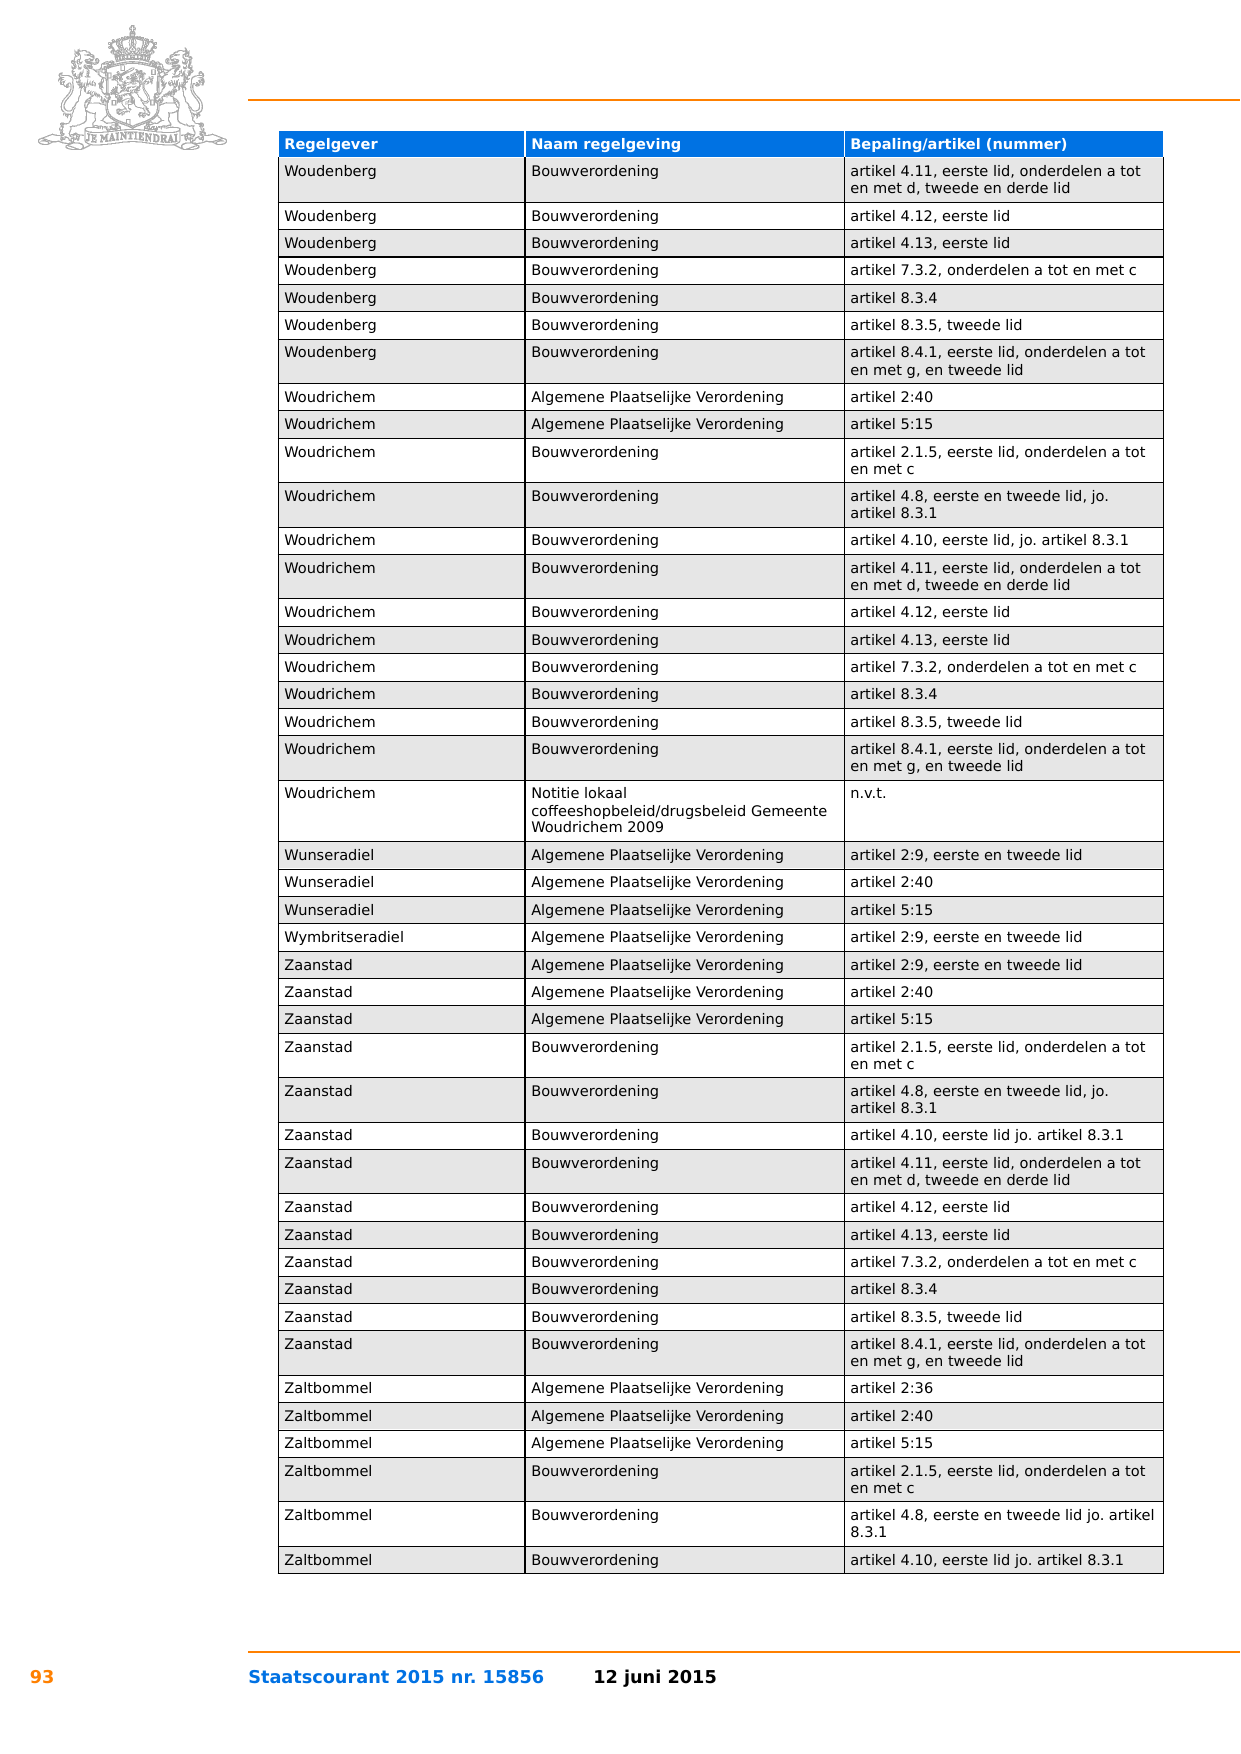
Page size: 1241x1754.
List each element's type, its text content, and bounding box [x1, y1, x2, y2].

table_cell Bouwverordening [526, 285, 844, 311]
table_cell Zaanstad [279, 1331, 524, 1375]
table_cell Woudrichem [279, 682, 524, 708]
table_cell Bouwverordening [526, 158, 844, 202]
table_cell Bouwverordening [526, 1458, 844, 1501]
table_cell artikel 2:9, eerste en tweede lid [845, 924, 1163, 951]
table_cell artikel 2:40 [845, 1403, 1163, 1429]
table_cell artikel 4.11, eerste lid, onderdelen a tot en met d, tweede en derde lid [845, 158, 1163, 202]
table_cell Woudrichem [279, 736, 524, 780]
table_header Bepaling/artikel (nummer) [845, 131, 1163, 157]
table_cell Bouwverordening [526, 1123, 844, 1149]
table_cell Zaltbommel [279, 1403, 524, 1429]
table_cell Bouwverordening [526, 340, 844, 383]
table_cell Zaanstad [279, 1222, 524, 1248]
table_cell Zaltbommel [279, 1431, 524, 1457]
table_cell Bouwverordening [526, 528, 844, 554]
table_cell Zaanstad [279, 1123, 524, 1149]
picture [38, 25, 227, 150]
table_cell Bouwverordening [526, 1194, 844, 1221]
table_cell artikel 2:40 [845, 979, 1163, 1005]
table_cell Bouwverordening [526, 1249, 844, 1276]
table_cell Woudrichem [279, 599, 524, 626]
table_cell Zaanstad [279, 1194, 524, 1221]
table_cell artikel 4.12, eerste lid [845, 1194, 1163, 1221]
table_cell Bouwverordening [526, 654, 844, 681]
table_cell Bouwverordening [526, 1331, 844, 1375]
table_cell artikel 4.13, eerste lid [845, 1222, 1163, 1248]
table_cell Algemene Plaatselijke Verordening [526, 979, 844, 1005]
table_cell Woudrichem [279, 654, 524, 681]
table_cell Woudrichem [279, 483, 524, 527]
table_cell Bouwverordening [526, 258, 844, 284]
table_cell n.v.t. [845, 781, 1163, 841]
table_cell artikel 7.3.2, onderdelen a tot en met c [845, 654, 1163, 681]
table_cell artikel 4.8, eerste en tweede lid jo. artikel 8.3.1 [845, 1502, 1163, 1546]
table_cell artikel 8.3.4 [845, 285, 1163, 311]
table_cell Algemene Plaatselijke Verordening [526, 1403, 844, 1429]
table_cell artikel 2:40 [845, 384, 1163, 410]
table_cell Bouwverordening [526, 599, 844, 626]
table_cell Bouwverordening [526, 203, 844, 229]
table_cell Bouwverordening [526, 1277, 844, 1303]
table_cell Bouwverordening [526, 1304, 844, 1330]
table_cell artikel 4.8, eerste en tweede lid, jo. artikel 8.3.1 [845, 483, 1163, 527]
table_cell artikel 7.3.2, onderdelen a tot en met c [845, 1249, 1163, 1276]
table_cell artikel 8.3.4 [845, 682, 1163, 708]
table_cell Bouwverordening [526, 230, 844, 256]
table_cell Algemene Plaatselijke Verordening [526, 842, 844, 868]
table_cell artikel 7.3.2, onderdelen a tot en met c [845, 258, 1163, 284]
table_cell Woudenberg [279, 203, 524, 229]
table_cell Bouwverordening [526, 736, 844, 780]
table_cell Zaltbommel [279, 1547, 524, 1573]
table_cell Wymbritseradiel [279, 924, 524, 951]
table_cell Woudrichem [279, 709, 524, 735]
table_cell Bouwverordening [526, 312, 844, 339]
table_cell Woudrichem [279, 528, 524, 554]
table_cell Zaanstad [279, 1277, 524, 1303]
table_cell artikel 2:9, eerste en tweede lid [845, 952, 1163, 978]
table_cell artikel 4.10, eerste lid, jo. artikel 8.3.1 [845, 528, 1163, 554]
table_cell artikel 8.4.1, eerste lid, onderdelen a tot en met g, en tweede lid [845, 1331, 1163, 1375]
table_cell Zaltbommel [279, 1376, 524, 1402]
table_cell artikel 4.8, eerste en tweede lid, jo. artikel 8.3.1 [845, 1078, 1163, 1122]
table_cell Zaltbommel [279, 1502, 524, 1546]
table_cell Zaanstad [279, 979, 524, 1005]
table_cell Zaanstad [279, 1034, 524, 1077]
table_cell Zaanstad [279, 952, 524, 978]
table_cell artikel 2:40 [845, 870, 1163, 896]
table_cell artikel 5:15 [845, 1006, 1163, 1033]
table_cell Algemene Plaatselijke Verordening [526, 870, 844, 896]
table_cell Woudenberg [279, 158, 524, 202]
table_cell Woudenberg [279, 258, 524, 284]
table_cell artikel 4.13, eerste lid [845, 627, 1163, 653]
table_cell Zaanstad [279, 1249, 524, 1276]
table_header Naam regelgeving [526, 131, 844, 157]
table_cell artikel 4.10, eerste lid jo. artikel 8.3.1 [845, 1547, 1163, 1573]
table_cell Bouwverordening [526, 1078, 844, 1122]
table_cell Zaanstad [279, 1006, 524, 1033]
table_cell Bouwverordening [526, 1034, 844, 1077]
table_cell Woudenberg [279, 340, 524, 383]
table_cell artikel 8.3.4 [845, 1277, 1163, 1303]
table_cell Bouwverordening [526, 709, 844, 735]
table_cell Wunseradiel [279, 870, 524, 896]
table_header Regelgever [279, 131, 524, 157]
table_cell Zaanstad [279, 1150, 524, 1193]
table_cell Zaltbommel [279, 1458, 524, 1501]
table_cell Algemene Plaatselijke Verordening [526, 1431, 844, 1457]
table_cell Algemene Plaatselijke Verordening [526, 1006, 844, 1033]
table_cell Bouwverordening [526, 1150, 844, 1193]
table_cell Woudenberg [279, 285, 524, 311]
table_cell Algemene Plaatselijke Verordening [526, 1376, 844, 1402]
table_cell Woudenberg [279, 312, 524, 339]
table_cell Wunseradiel [279, 842, 524, 868]
table_cell Woudrichem [279, 384, 524, 410]
table_cell Algemene Plaatselijke Verordening [526, 952, 844, 978]
table_cell artikel 8.3.5, tweede lid [845, 1304, 1163, 1330]
table_cell artikel 5:15 [845, 1431, 1163, 1457]
table_cell artikel 4.10, eerste lid jo. artikel 8.3.1 [845, 1123, 1163, 1149]
table_cell artikel 8.3.5, tweede lid [845, 709, 1163, 735]
table_cell artikel 2.1.5, eerste lid, onderdelen a tot en met c [845, 1034, 1163, 1077]
table_cell Algemene Plaatselijke Verordening [526, 897, 844, 923]
table_cell Bouwverordening [526, 439, 844, 482]
table_cell Bouwverordening [526, 1222, 844, 1248]
table_cell artikel 2.1.5, eerste lid, onderdelen a tot en met c [845, 439, 1163, 482]
table_cell Woudrichem [279, 411, 524, 438]
table_cell Wunseradiel [279, 897, 524, 923]
table_cell artikel 2:36 [845, 1376, 1163, 1402]
table_cell Zaanstad [279, 1078, 524, 1122]
table_cell Notitie lokaal coffeeshopbeleid/drugsbeleid Gemeente Woudrichem 2009 [526, 781, 844, 841]
table_cell artikel 5:15 [845, 897, 1163, 923]
table_cell Algemene Plaatselijke Verordening [526, 924, 844, 951]
table_cell Woudrichem [279, 627, 524, 653]
table_cell artikel 5:15 [845, 411, 1163, 438]
table_cell Bouwverordening [526, 1547, 844, 1573]
table_cell artikel 8.4.1, eerste lid, onderdelen a tot en met g, en tweede lid [845, 736, 1163, 780]
table_cell Bouwverordening [526, 483, 844, 527]
table_cell artikel 4.12, eerste lid [845, 599, 1163, 626]
table_cell artikel 2.1.5, eerste lid, onderdelen a tot en met c [845, 1458, 1163, 1501]
table_cell artikel 2:9, eerste en tweede lid [845, 842, 1163, 868]
table_cell artikel 4.12, eerste lid [845, 203, 1163, 229]
table_cell Woudrichem [279, 439, 524, 482]
table_cell artikel 4.13, eerste lid [845, 230, 1163, 256]
table_cell artikel 8.4.1, eerste lid, onderdelen a tot en met g, en tweede lid [845, 340, 1163, 383]
table_cell Bouwverordening [526, 1502, 844, 1546]
table_cell Zaanstad [279, 1304, 524, 1330]
table_cell artikel 4.11, eerste lid, onderdelen a tot en met d, tweede en derde lid [845, 555, 1163, 598]
table_cell Bouwverordening [526, 555, 844, 598]
table_cell artikel 8.3.5, tweede lid [845, 312, 1163, 339]
table_cell Woudrichem [279, 781, 524, 841]
table_cell Bouwverordening [526, 682, 844, 708]
table_cell Algemene Plaatselijke Verordening [526, 411, 844, 438]
table_cell Bouwverordening [526, 627, 844, 653]
table_cell Woudrichem [279, 555, 524, 598]
table_cell Woudenberg [279, 230, 524, 256]
table_cell Algemene Plaatselijke Verordening [526, 384, 844, 410]
table_cell artikel 4.11, eerste lid, onderdelen a tot en met d, tweede en derde lid [845, 1150, 1163, 1193]
